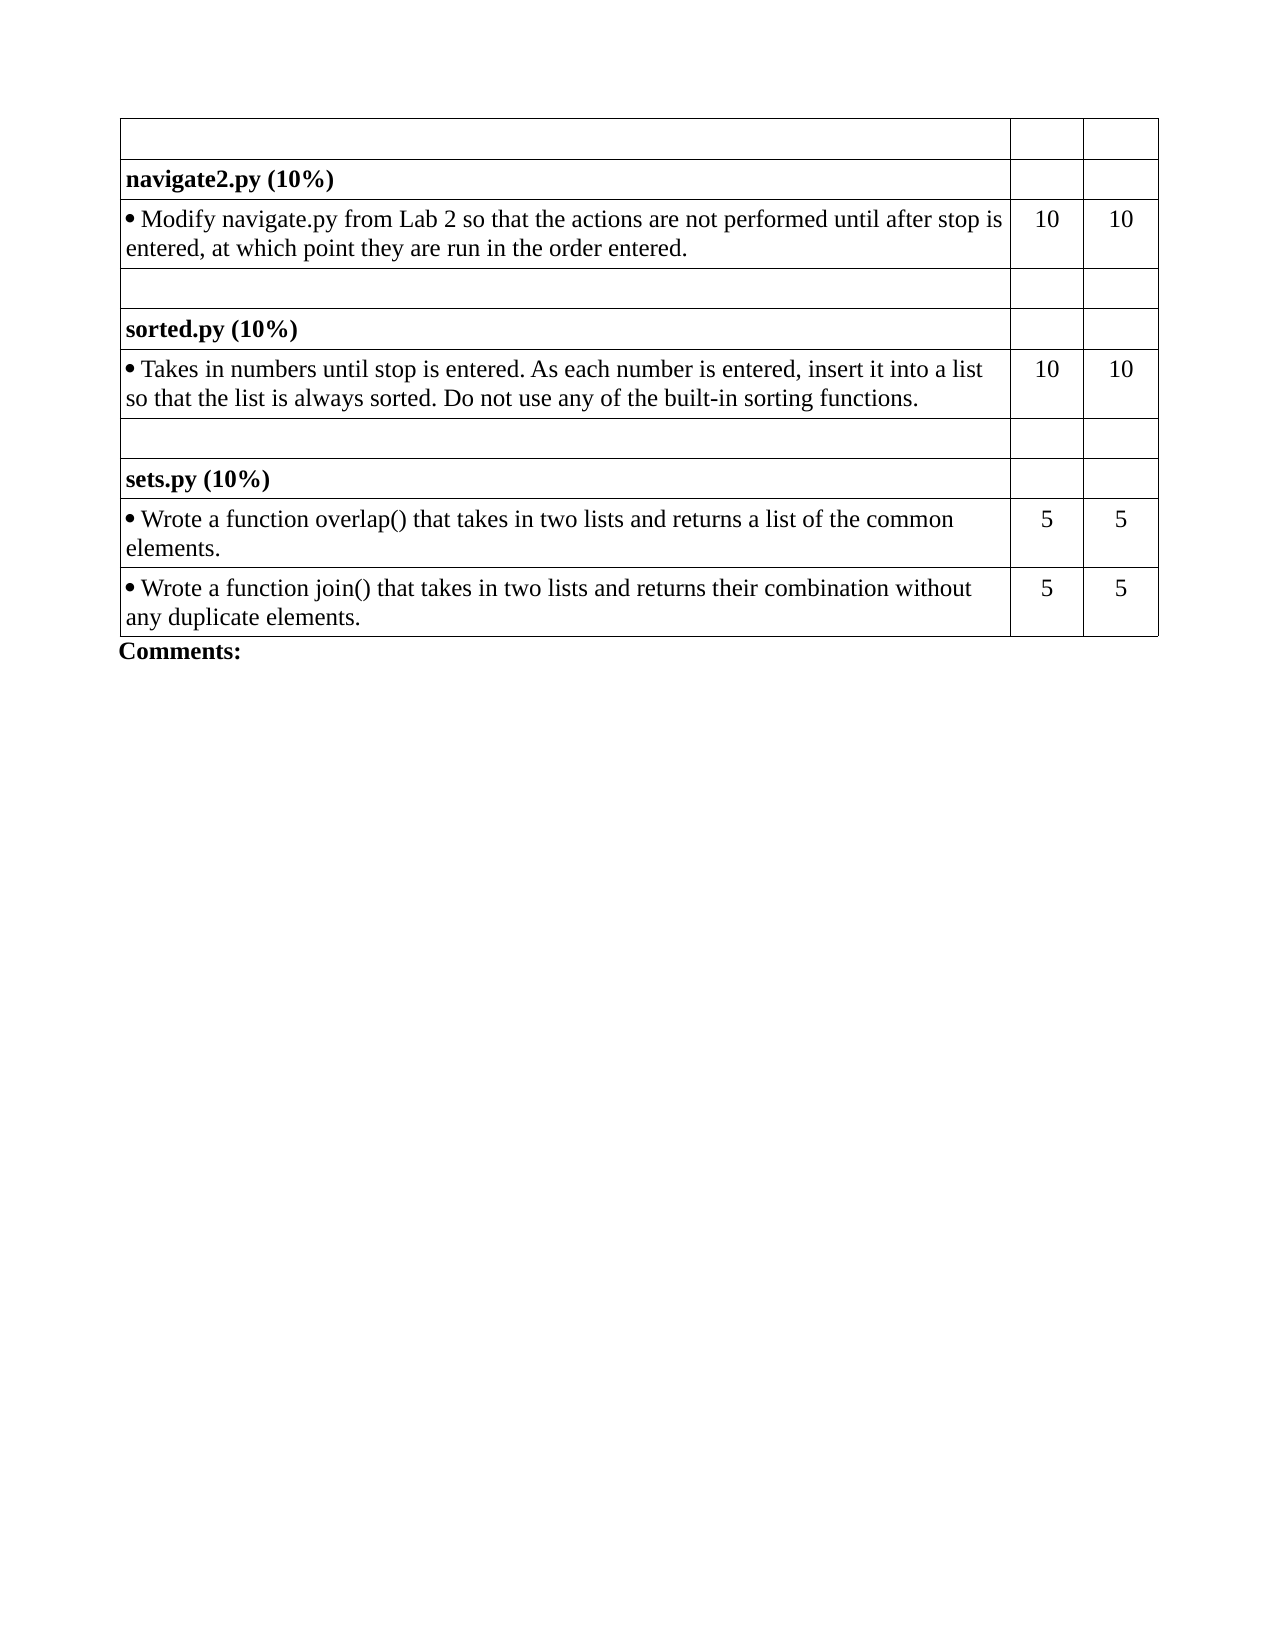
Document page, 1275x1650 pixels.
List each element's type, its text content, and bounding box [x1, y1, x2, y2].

table_cell sorted.py (10%) [121, 309, 1010, 348]
table_cell [1011, 269, 1083, 308]
table_cell 5 [1011, 499, 1083, 567]
table_cell Wrote a function join() that takes in two lists and returns their combination without any duplicate elements. [121, 568, 1010, 636]
table_cell [1011, 419, 1083, 458]
table_cell [121, 419, 1010, 458]
table_cell [1084, 309, 1158, 348]
table_cell [121, 119, 1010, 158]
table_cell [1084, 160, 1158, 199]
table_cell navigate2.py (10%) [121, 160, 1010, 199]
table_cell 5 [1011, 568, 1083, 636]
table_cell [1084, 269, 1158, 308]
table_cell [121, 269, 1010, 308]
table_cell 10 [1084, 200, 1158, 268]
table_cell Wrote a function overlap() that takes in two lists and returns a list of the common elements. [121, 499, 1010, 567]
table_cell [1011, 160, 1083, 199]
table_cell 5 [1084, 499, 1158, 567]
table_cell Takes in numbers until stop is entered. As each number is entered, insert it into a list so that the list is always sorted. Do not use any of the built-in sorting functions. [121, 350, 1010, 417]
table_cell [1084, 119, 1158, 158]
table_cell 10 [1084, 350, 1158, 417]
table_cell [1011, 459, 1083, 498]
table_cell 5 [1084, 568, 1158, 636]
table_cell Modify navigate.py from Lab 2 so that the actions are not performed until after stop is entered, at which point they are run in the order entered. [121, 200, 1010, 268]
table_cell 10 [1011, 350, 1083, 417]
table_cell sets.py (10%) [121, 459, 1010, 498]
text Comments: [118, 636, 1157, 665]
table_cell [1011, 119, 1083, 158]
table_cell [1011, 309, 1083, 348]
table_cell 10 [1011, 200, 1083, 268]
table_cell [1084, 419, 1158, 458]
table_cell [1084, 459, 1158, 498]
